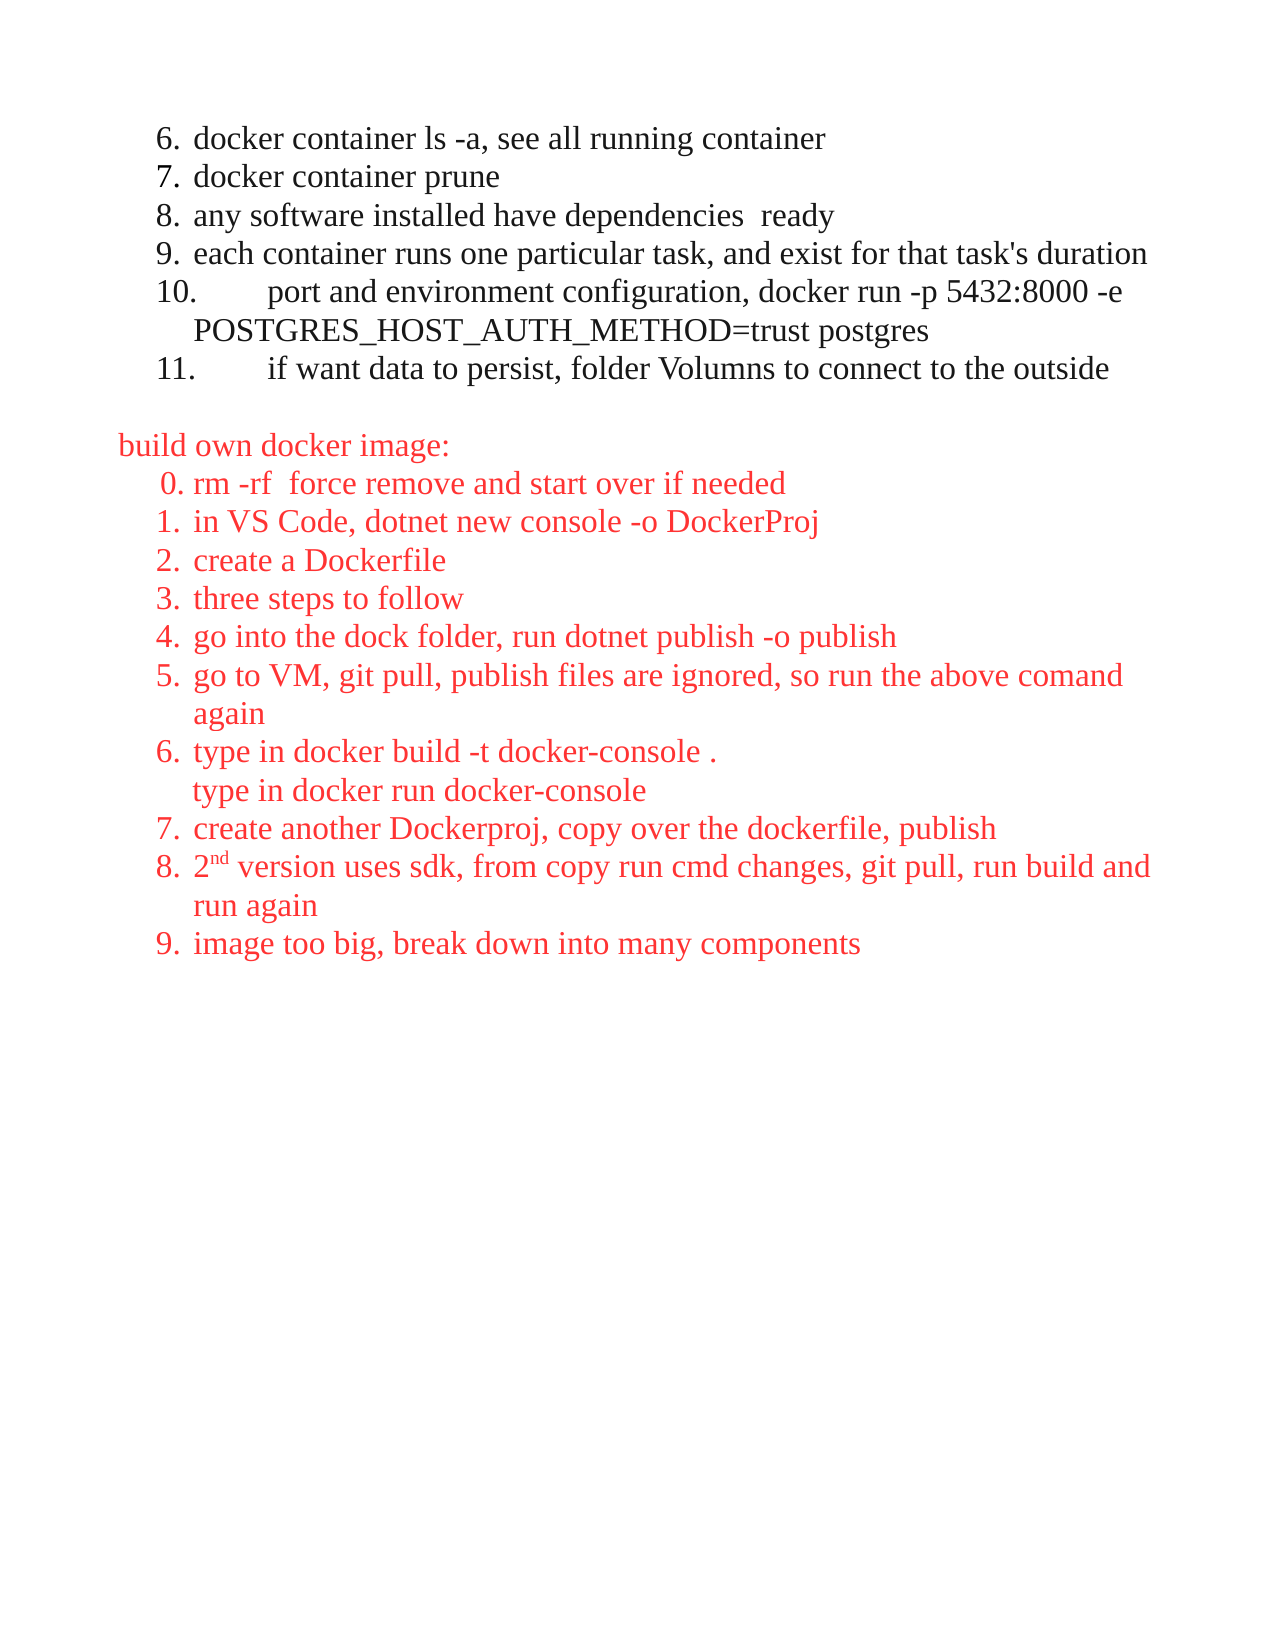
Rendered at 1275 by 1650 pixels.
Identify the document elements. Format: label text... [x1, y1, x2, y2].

text type in docker run docker-console [118, 770, 1157, 808]
list type in docker build -t docker-console . [156, 731, 1157, 770]
text build own docker image: [118, 425, 1157, 463]
list image too big, break down into many components [156, 923, 1157, 961]
list in VS Code, dotnet new console -o DockerProj [156, 501, 1157, 540]
list create a Dockerfile [156, 540, 1157, 578]
list if want data to persist, folder Volumns to connect to the outside [156, 348, 1157, 386]
list port and environment configuration, docker run -p 5432:8000 -e POSTGRES_HOST_AUTH_METHOD=trust postgres [156, 271, 1157, 348]
list three steps to follow [156, 578, 1157, 616]
list each container runs one particular task, and exist for that task's duration [156, 233, 1157, 271]
list docker container prune [156, 156, 1157, 195]
list 2nd version uses sdk, from copy run cmd changes, git pull, run build and run again [156, 846, 1157, 923]
list create another Dockerproj, copy over the dockerfile, publish [156, 808, 1157, 846]
list go into the dock folder, run dotnet publish -o publish [156, 616, 1157, 655]
list go to VM, git pull, publish files are ignored, so run the above comand again [156, 655, 1157, 731]
text 0. rm -rf force remove and start over if needed [118, 463, 1157, 501]
list any software installed have dependencies ready [156, 195, 1157, 233]
list docker container ls -a, see all running container [156, 118, 1157, 156]
